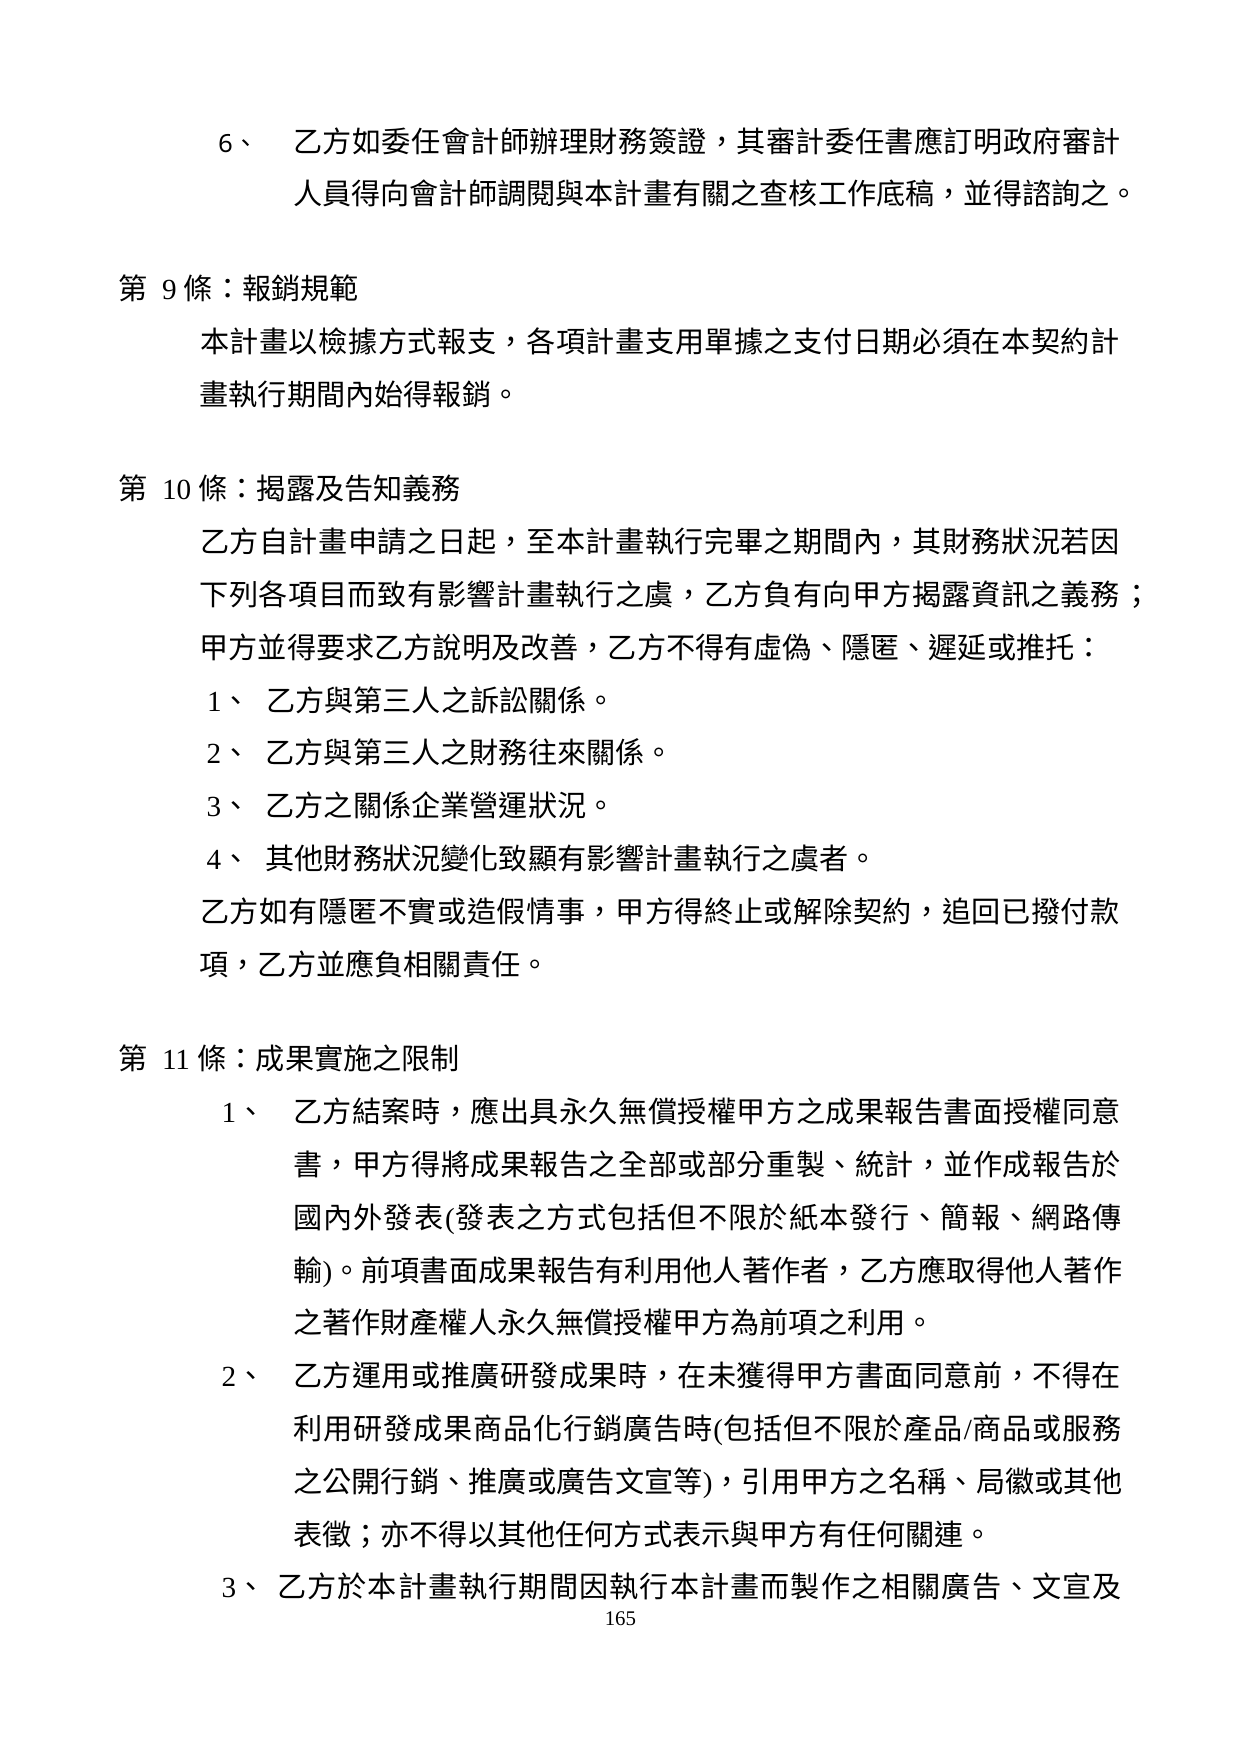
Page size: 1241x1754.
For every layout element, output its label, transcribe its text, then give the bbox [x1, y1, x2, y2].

text 第 11 條：成果實施之限制 [118, 1036, 1122, 1078]
list 乙方運用或推廣研發成果時，在未獲得甲方書面同意前，不得在利用研發成果商品化行銷廣告時(包括但不限於產品/商品或服務之公開行銷、推廣或廣告文宣等)，引用甲方之名稱、局徽或其他表徵；亦不得以其他任何方式表示與甲方有任何關連。 [221, 1353, 1122, 1553]
text 本計畫以檢據方式報支，各項計畫支用單據之支付日期必須在本契約計畫執行期間內始得報銷。 [199, 318, 1122, 413]
list 乙方結案時，應出具永久無償授權甲方之成果報告書面授權同意書，甲方得將成果報告之全部或部分重製、統計，並作成報告於國內外發表(發表之方式包括但不限於紙本發行、簡報、網路傳輸)。前項書面成果報告有利用他人著作者，乙方應取得他人著作之著作財產權人永久無償授權甲方為前項之利用。 [221, 1089, 1122, 1342]
text 第 10 條：揭露及告知義務 [118, 466, 1122, 508]
list 乙方與第三人之財務往來關係。 [206, 730, 1122, 772]
list 其他財務狀況變化致顯有影響計畫執行之虞者。 [206, 836, 1122, 878]
list 乙方如委任會計師辦理財務簽證，其審計委任書應訂明政府審計人員得向會計師調閱與本計畫有關之查核工作底稿，並得諮詢之。 [218, 118, 1122, 213]
text 乙方自計畫申請之日起，至本計畫執行完畢之期間內，其財務狀況若因下列各項目而致有影響計畫執行之虞，乙方負有向甲方揭露資訊之義務；甲方並得要求乙方說明及改善，乙方不得有虛偽、隱匿、遲延或推托： [199, 519, 1122, 667]
text 第 9 條：報銷規範 [118, 266, 1122, 308]
list 乙方之關係企業營運狀況。 [206, 783, 1122, 825]
list 乙方於本計畫執行期間因執行本計畫而製作之相關廣告、文宣及 [221, 1564, 1122, 1606]
text 乙方如有隱匿不實或造假情事，甲方得終止或解除契約，追回已撥付款項，乙方並應負相關責任。 [199, 888, 1122, 983]
list 乙方與第三人之訴訟關係。 [207, 677, 1122, 719]
